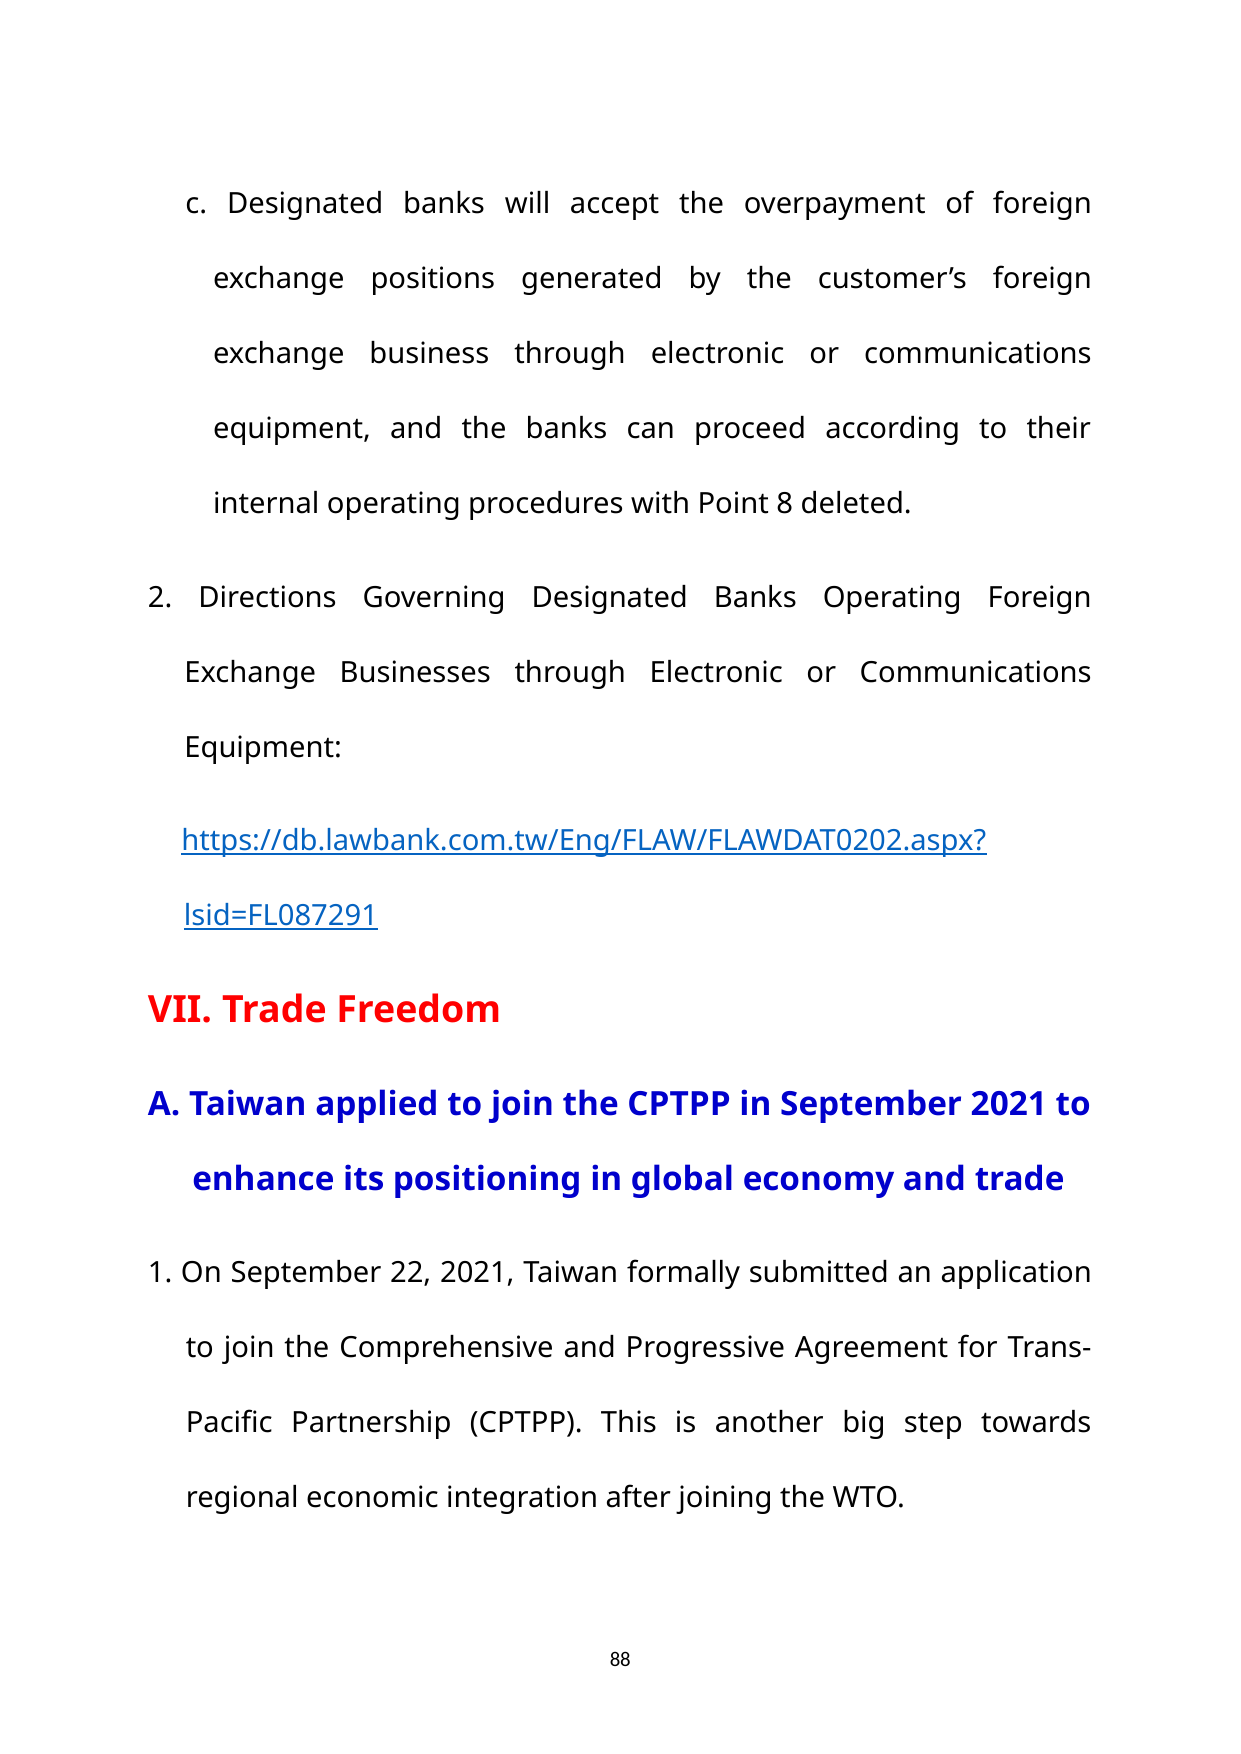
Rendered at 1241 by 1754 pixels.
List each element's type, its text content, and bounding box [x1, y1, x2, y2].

text https://db.lawbank.com.tw/Eng/FLAW/FLAWDAT0202.aspx?lsid=FL087291 [181, 802, 1092, 952]
text 1. On September 22, 2021, Taiwan formally submitted an application to join the Comprehensive and Progressive Agreement for Trans-Pacific Partnership (CPTPP). This is another big step towards regional economic integration after joining the WTO. [148, 1233, 1092, 1533]
text A. Taiwan applied to join the CPTPP in September 2021 to enhance its positioning in global economy and trade [148, 1064, 1092, 1214]
text 2. Directions Governing Designated Banks Operating Foreign Exchange Businesses through Electronic or Communications Equipment: [148, 558, 1092, 783]
text VII. Trade Freedom [148, 971, 1092, 1046]
text c. Designated banks will accept the overpayment of foreign exchange positions generated by the customer’s foreign exchange business through electronic or communications equipment, and the banks can proceed according to their internal operating procedures with Point 8 deleted. [185, 164, 1092, 539]
